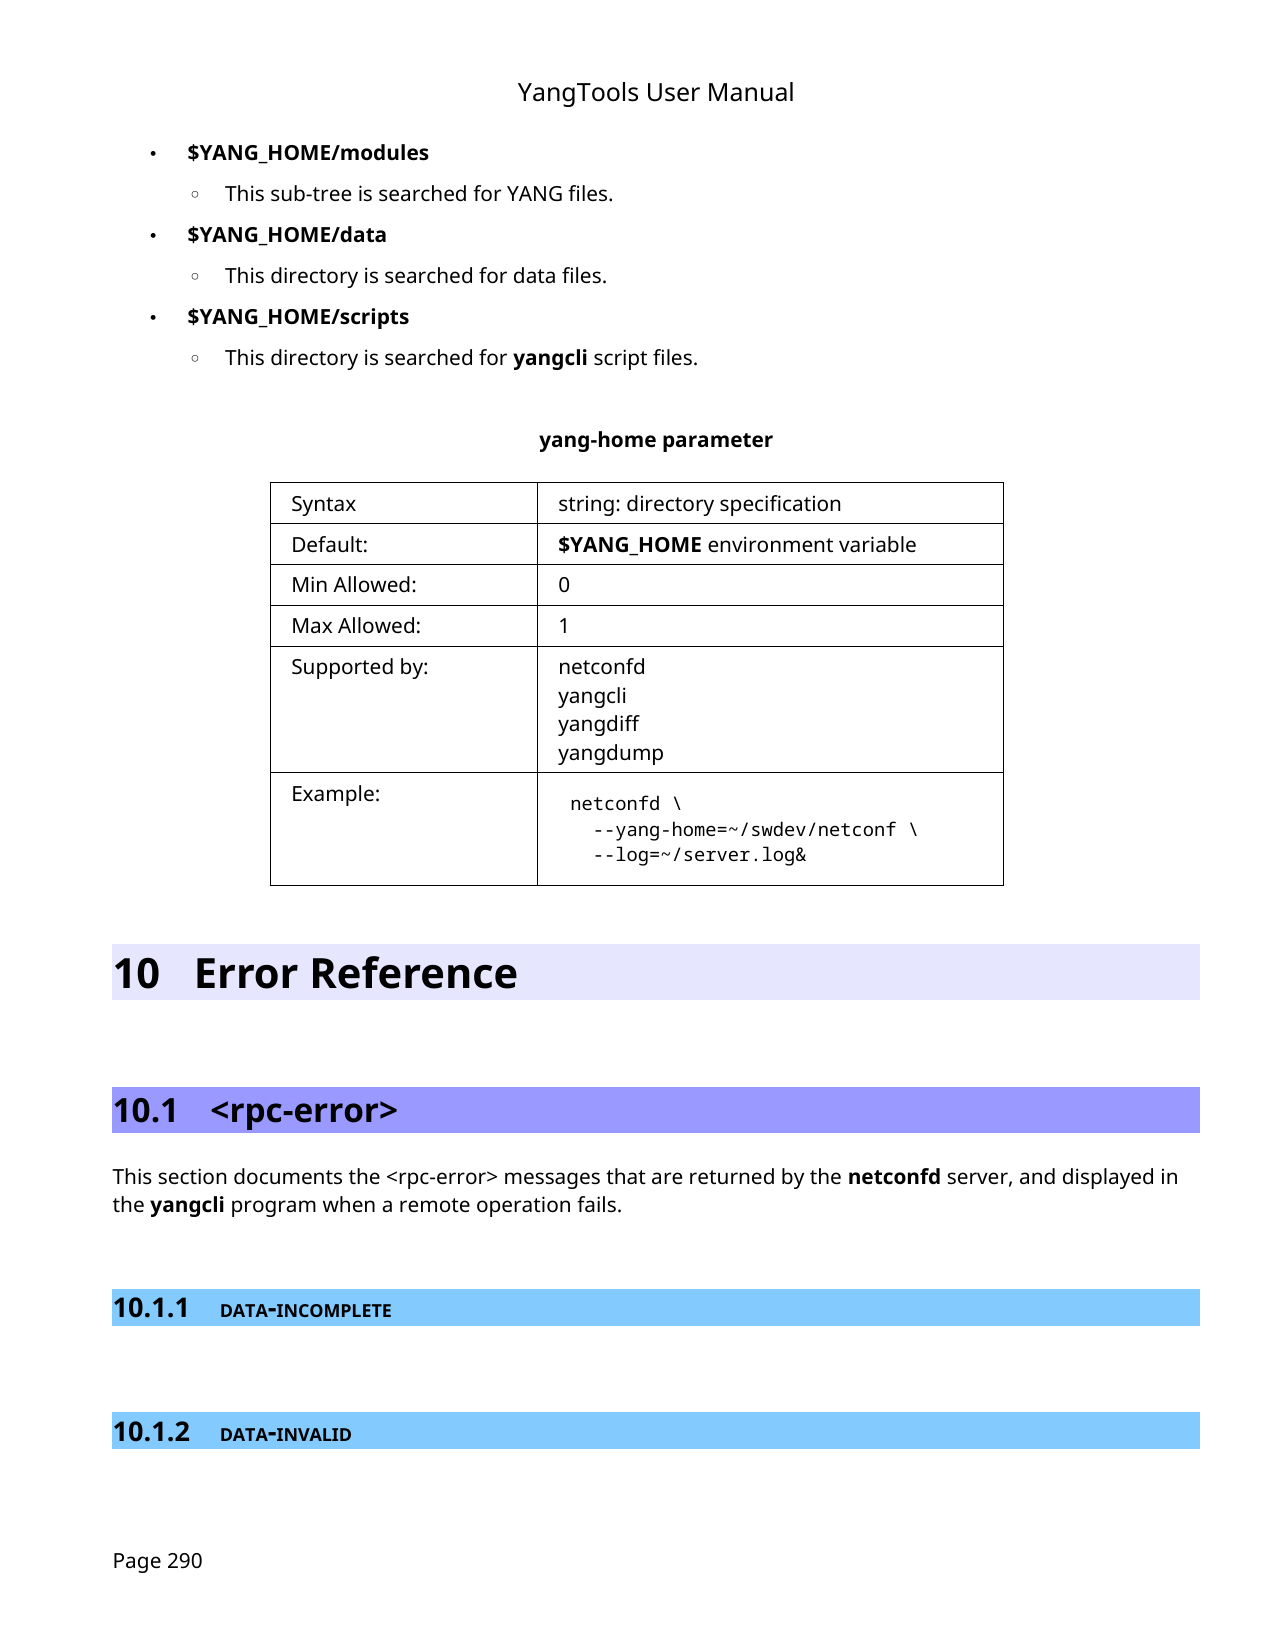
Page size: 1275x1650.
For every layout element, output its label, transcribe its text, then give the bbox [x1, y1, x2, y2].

subtitle <rpc-error> [112, 1087, 1200, 1133]
table_cell 1 [538, 606, 1003, 646]
table_cell Example: [271, 773, 537, 885]
list This directory is searched for yangcli script files. [187, 343, 1200, 372]
table_cell netconfd \ --yang-home=~/swdev/netconf \ --log=~/server.log& [538, 773, 1003, 885]
list $YANG_HOME/scripts [150, 302, 1200, 331]
text This section documents the <rpc-error> messages that are returned by the netconfd server, and displayed in the yangcli program when a remote operation fails. [112, 1162, 1200, 1219]
list $YANG_HOME/modules [150, 138, 1200, 167]
table_cell Supported by: [271, 647, 537, 772]
subtitle yang-home parameter [127, 425, 1185, 453]
list $YANG_HOME/data [150, 220, 1200, 249]
table_cell 0 [538, 565, 1003, 605]
subtitle data-incomplete [112, 1289, 1200, 1326]
table_cell netconfd yangcli yangdiff yangdump [538, 647, 1003, 772]
list This directory is searched for data files. [187, 261, 1200, 290]
table_cell $YANG_HOME environment variable [538, 524, 1003, 564]
subtitle Error Reference [112, 944, 1200, 1000]
list This sub-tree is searched for YANG files. [187, 179, 1200, 208]
table_cell Default: [271, 524, 537, 564]
subtitle data-invalid [112, 1412, 1200, 1449]
table_header Syntax [271, 483, 537, 523]
table_cell Max Allowed: [271, 606, 537, 646]
table_header string: directory specification [538, 483, 1003, 523]
table_cell Min Allowed: [271, 565, 537, 605]
